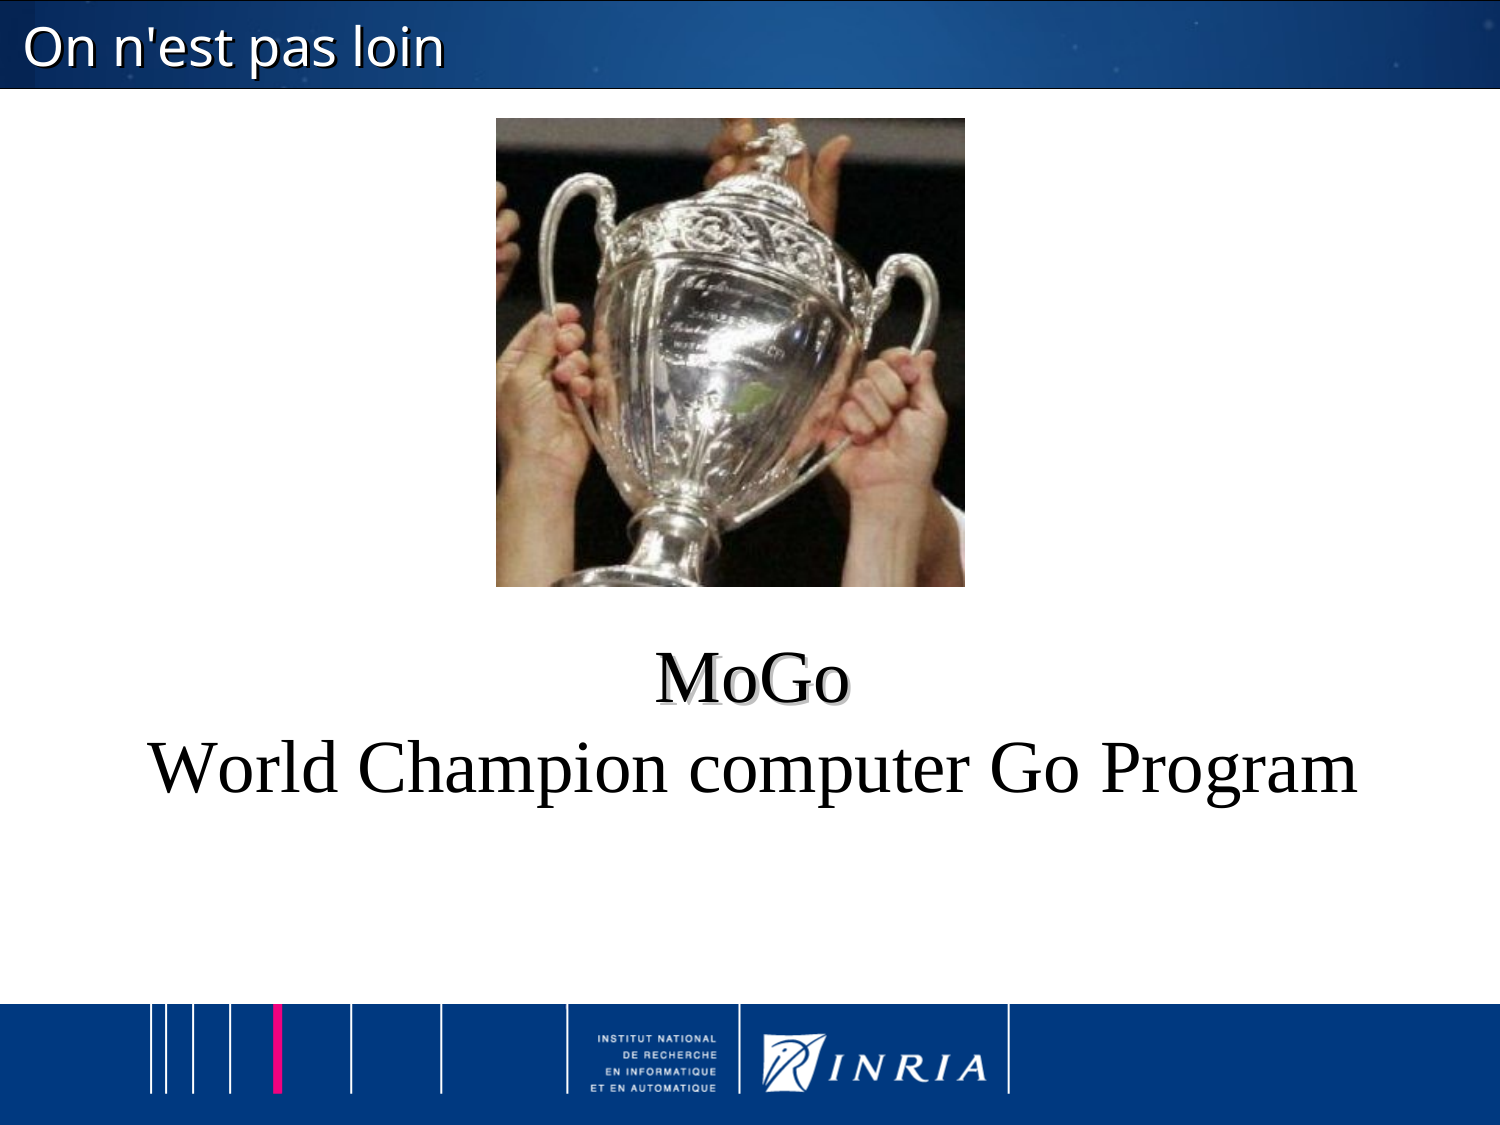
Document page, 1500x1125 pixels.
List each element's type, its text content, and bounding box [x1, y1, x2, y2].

picture [0, 1004, 1500, 1125]
text_box MoGo World Champion computer Go Program [0, 620, 1500, 815]
text_box On n'est pas loin [0, 0, 1500, 89]
picture [496, 118, 965, 587]
